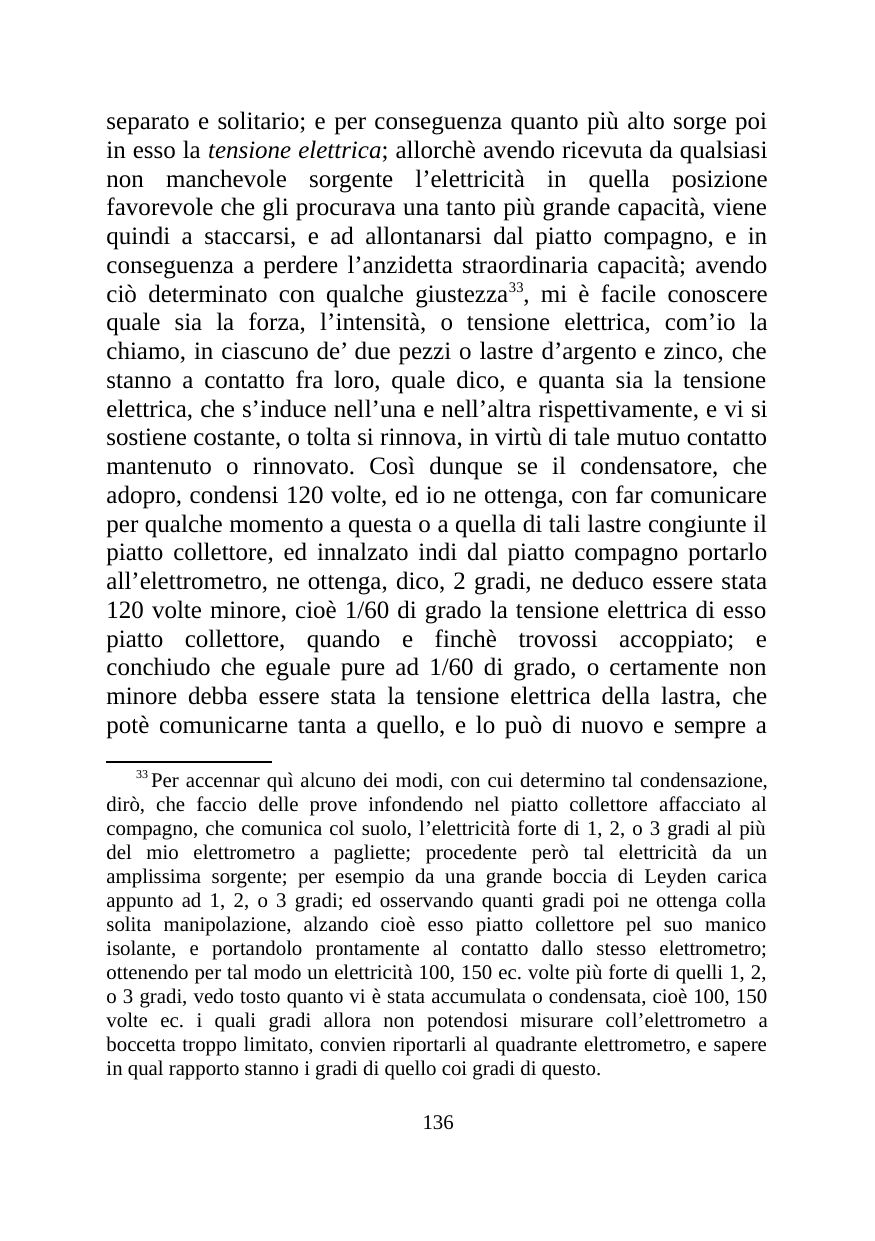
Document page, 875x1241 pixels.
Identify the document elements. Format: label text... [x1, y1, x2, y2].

text Per accennar quì alcuno dei modi, con cui determino tal condensazione, dirò, che faccio delle prove infondendo nel piatto collettore affacciato al compagno, che comunica col suolo, l’elettricità forte di 1, 2, o 3 gradi al più del mio elettrometro a pagliette; procedente però tal elettricità da un amplissima sorgente; per esempio da una grande boccia di Leyden carica appunto ad 1, 2, o 3 gradi; ed osservando quanti gradi poi ne ottenga colla solita manipolazione, alzando cioè esso piatto collettore pel suo manico isolante, e portandolo prontamente al contatto dallo stesso elettrometro; ottenendo per tal modo un elettricità 100, 150 ec. volte più forte di quelli 1, 2, o 3 gradi, vedo tosto quanto vi è stata accumulata o condensata, cioè 100, 150 volte ec. i quali gradi allora non potendosi misurare coll’elettrometro a boccetta troppo limitato, convien riportarli al quadrante elettrometro, e sapere in qual rapporto stanno i gradi di quello coi gradi di questo. [106, 768, 768, 1080]
text separato e solitario; e per conseguenza quanto più alto sorge poi in esso la tensione elettrica; allorchè avendo ricevuta da qualsiasi non manchevole sorgente l’elettricità in quella posizione favorevole che gli procurava una tanto più grande capacità, viene quindi a staccarsi, e ad allontanarsi dal piatto compagno, e in conseguenza a perdere l’anzidetta straordinaria capacità; avendo ciò determinato con qualche giustezza, mi è facile conoscere quale sia la forza, l’intensità, o tensione elettrica, com’io la chiamo, in ciascuno de’ due pezzi o lastre d’argento e zinco, che stanno a contatto fra loro, quale dico, e quanta sia la tensione elettrica, che s’induce nell’una e nell’altra rispettivamente, e vi si sostiene costante, o tolta si rinnova, in virtù di tale mutuo contatto mantenuto o rinnovato. Così dunque se il condensatore, che adopro, condensi 120 volte, ed io ne ottenga, con far comunicare per qualche momento a questa o a quella di tali lastre congiunte il piatto collettore, ed innalzato indi dal piatto compagno portarlo all’elettrometro, ne ottenga, dico, 2 gradi, ne deduco essere stata 120 volte minore, cioè 1/60 di grado la tensione elettrica di esso piatto collettore, quando e finchè trovossi accoppiato; e conchiudo che eguale pure ad 1/60 di grado, o certamente non minore debba essere stata la tensione elettrica della lastra, che potè comunicarne tanta a quello, e lo può di nuovo e sempre a [106, 106, 768, 739]
